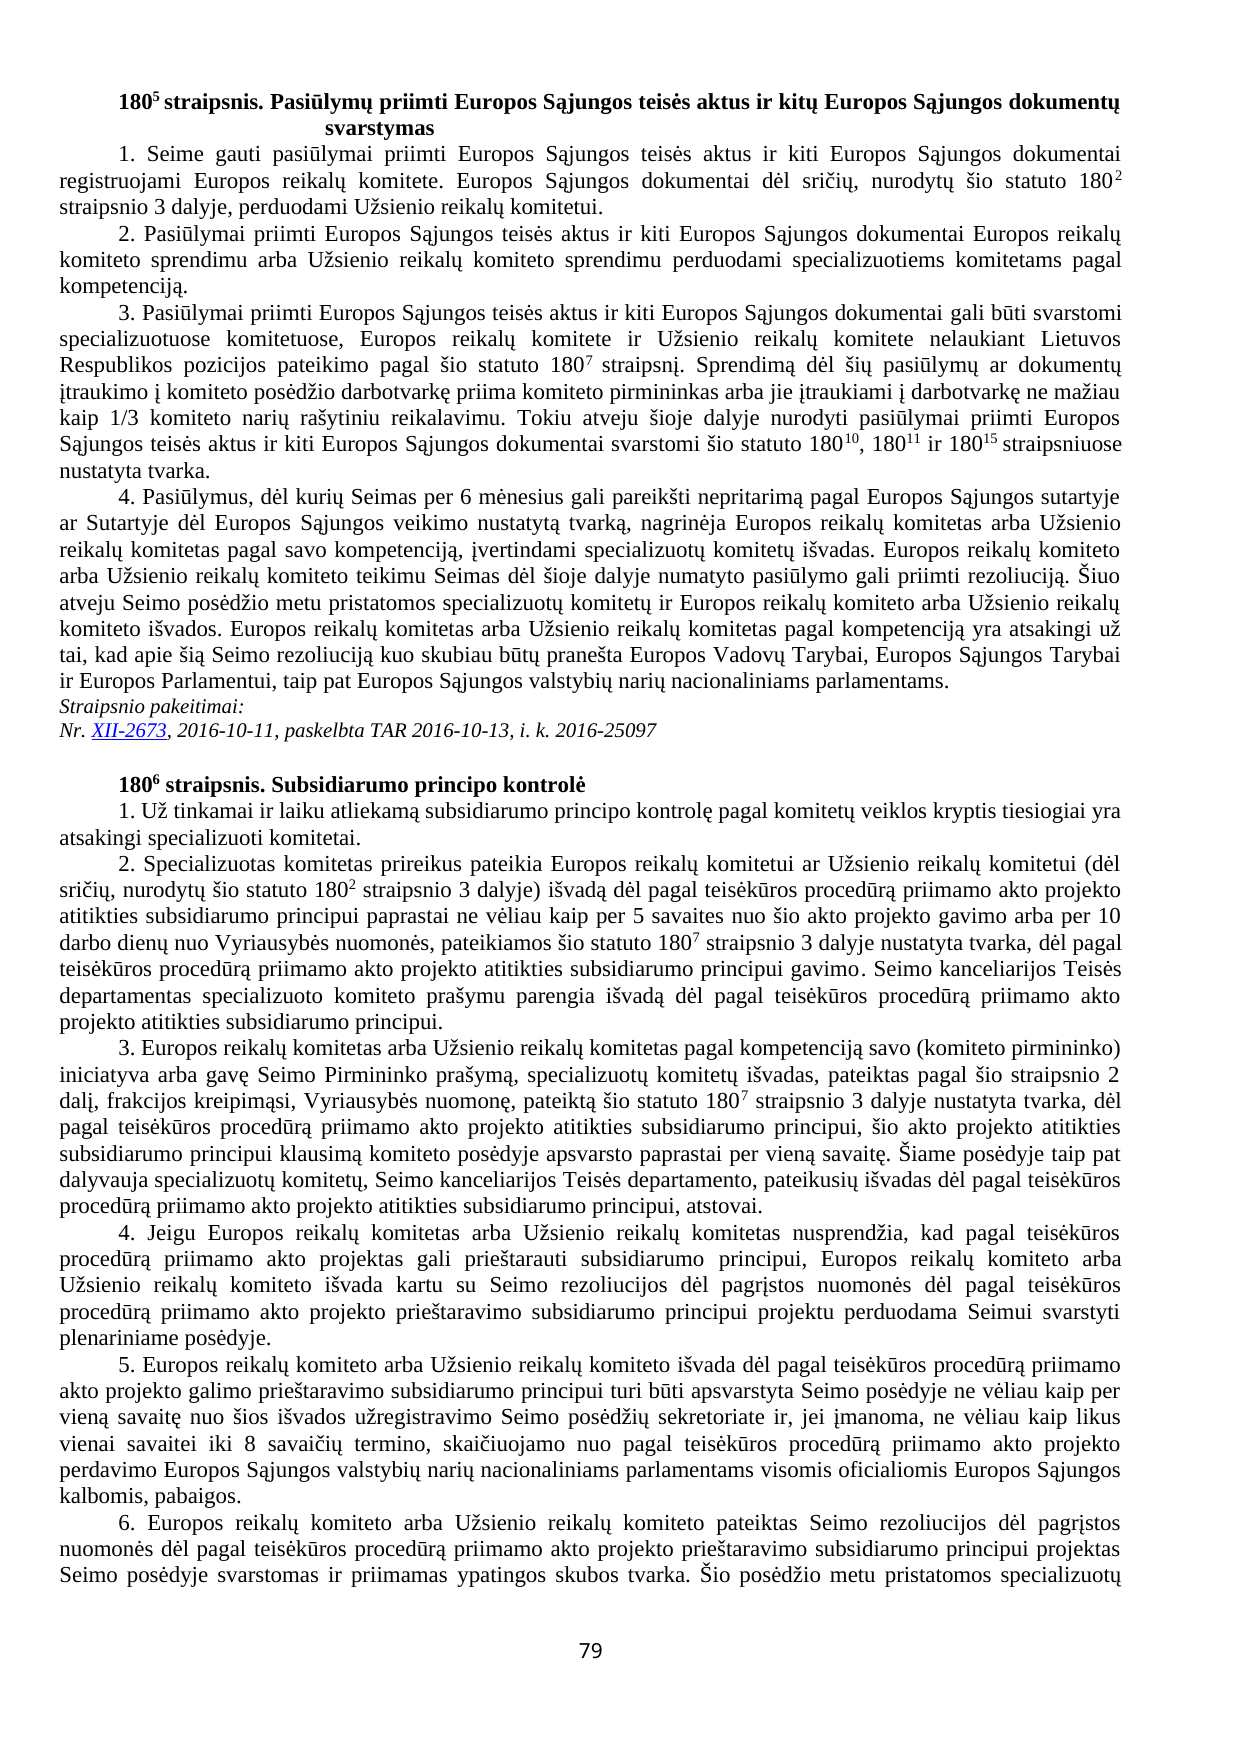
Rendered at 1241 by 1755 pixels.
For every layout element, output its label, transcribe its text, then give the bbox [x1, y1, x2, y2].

text 3. Europos reikalų komitetas arba Užsienio reikalų komitetas pagal kompetenciją savo (komiteto pirmininko) iniciatyva arba gavę Seimo Pirmininko prašymą, specializuotų komitetų išvadas, pateiktas pagal šio straipsnio 2 dalį, frakcijos kreipimąsi, Vyriausybės nuomonę, pateiktą šio statuto 1807 straipsnio 3 dalyje nustatyta tvarka, dėl pagal teisėkūros procedūrą priimamo akto projekto atitikties subsidiarumo principui, šio akto projekto atitikties subsidiarumo principui klausimą komiteto posėdyje apsvarsto paprastai per vieną savaitę. Šiame posėdyje taip pat dalyvauja specializuotų komitetų, Seimo kanceliarijos Teisės departamento, pateikusių išvadas dėl pagal teisėkūros procedūrą priimamo akto projekto atitikties subsidiarumo principui, atstovai. [59, 1034, 1122, 1219]
text 5. Europos reikalų komiteto arba Užsienio reikalų komiteto išvada dėl pagal teisėkūros procedūrą priimamo akto projekto galimo prieštaravimo subsidiarumo principui turi būti apsvarstyta Seimo posėdyje ne vėliau kaip per vieną savaitę nuo šios išvados užregistravimo Seimo posėdžių sekretoriate ir, jei įmanoma, ne vėliau kaip likus vienai savaitei iki 8 savaičių termino, skaičiuojamo nuo pagal teisėkūros procedūrą priimamo akto projekto perdavimo Europos Sąjungos valstybių narių nacionaliniams parlamentams visomis oficialiomis Europos Sąjungos kalbomis, pabaigos. [59, 1351, 1122, 1509]
text 1806 straipsnis. Subsidiarumo principo kontrolė [59, 771, 1122, 797]
text 4. Jeigu Europos reikalų komitetas arba Užsienio reikalų komitetas nusprendžia, kad pagal teisėkūros procedūrą priimamo akto projektas gali prieštarauti subsidiarumo principui, Europos reikalų komiteto arba Užsienio reikalų komiteto išvada kartu su Seimo rezoliucijos dėl pagrįstos nuomonės dėl pagal teisėkūros procedūrą priimamo akto projekto prieštaravimo subsidiarumo principui projektu perduodama Seimui svarstyti plenariniame posėdyje. [59, 1219, 1122, 1351]
text Nr. XII-2673, 2016-10-11, paskelbta TAR 2016-10-13, i. k. 2016-25097 [59, 718, 1122, 742]
text 1. Seime gauti pasiūlymai priimti Europos Sąjungos teisės aktus ir kiti Europos Sąjungos dokumentai registruojami Europos reikalų komitete. Europos Sąjungos dokumentai dėl sričių, nurodytų šio statuto 1802 straipsnio 3 dalyje, perduodami Užsienio reikalų komitetui. [59, 141, 1122, 219]
text 4. Pasiūlymus, dėl kurių Seimas per 6 mėnesius gali pareikšti nepritarimą pagal Europos Sąjungos sutartyje ar Sutartyje dėl Europos Sąjungos veikimo nustatytą tvarką, nagrinėja Europos reikalų komitetas arba Užsienio reikalų komitetas pagal savo kompetenciją, įvertindami specializuotų komitetų išvadas. Europos reikalų komiteto arba Užsienio reikalų komiteto teikimu Seimas dėl šioje dalyje numatyto pasiūlymo gali priimti rezoliuciją. Šiuo atveju Seimo posėdžio metu pristatomos specializuotų komitetų ir Europos reikalų komiteto arba Užsienio reikalų komiteto išvados. Europos reikalų komitetas arba Užsienio reikalų komitetas pagal kompetenciją yra atsakingi už tai, kad apie šią Seimo rezoliuciją kuo skubiau būtų pranešta Europos Vadovų Tarybai, Europos Sąjungos Tarybai ir Europos Parlamentui, taip pat Europos Sąjungos valstybių narių nacionaliniams parlamentams. [59, 483, 1122, 694]
text 2. Pasiūlymai priimti Europos Sąjungos teisės aktus ir kiti Europos Sąjungos dokumentai Europos reikalų komiteto sprendimu arba Užsienio reikalų komiteto sprendimu perduodami specializuotiems komitetams pagal kompetenciją. [59, 219, 1122, 299]
text 3. Pasiūlymai priimti Europos Sąjungos teisės aktus ir kiti Europos Sąjungos dokumentai gali būti svarstomi specializuotuose komitetuose, Europos reikalų komitete ir Užsienio reikalų komitete nelaukiant Lietuvos Respublikos pozicijos pateikimo pagal šio statuto 1807 straipsnį. Sprendimą dėl šių pasiūlymų ar dokumentų įtraukimo į komiteto posėdžio darbotvarkę priima komiteto pirmininkas arba jie įtraukiami į darbotvarkę ne mažiau kaip 1/3 komiteto narių rašytiniu reikalavimu. Tokiu atveju šioje dalyje nurodyti pasiūlymai priimti Europos Sąjungos teisės aktus ir kiti Europos Sąjungos dokumentai svarstomi šio statuto 18010, 18011 ir 18015 straipsniuose nustatyta tvarka. [59, 299, 1122, 483]
text 1. Už tinkamai ir laiku atliekamą subsidiarumo principo kontrolę pagal komitetų veiklos kryptis tiesiogiai yra atsakingi specializuoti komitetai. [59, 797, 1122, 850]
text Straipsnio pakeitimai: [59, 694, 1122, 718]
text 2. Specializuotas komitetas prireikus pateikia Europos reikalų komitetui ar Užsienio reikalų komitetui (dėl sričių, nurodytų šio statuto 1802 straipsnio 3 dalyje) išvadą dėl pagal teisėkūros procedūrą priimamo akto projekto atitikties subsidiarumo principui paprastai ne vėliau kaip per 5 savaites nuo šio akto projekto gavimo arba per 10 darbo dienų nuo Vyriausybės nuomonės, pateikiamos šio statuto 1807 straipsnio 3 dalyje nustatyta tvarka, dėl pagal teisėkūros procedūrą priimamo akto projekto atitikties subsidiarumo principui gavimo. Seimo kanceliarijos Teisės departamentas specializuoto komiteto prašymu parengia išvadą dėl pagal teisėkūros procedūrą priimamo akto projekto atitikties subsidiarumo principui. [59, 850, 1122, 1034]
text 1805 straipsnis. Pasiūlymų priimti Europos Sąjungos teisės aktus ir kitų Europos Sąjungos dokumentų svarstymas [118, 88, 1122, 141]
text 6. Europos reikalų komiteto arba Užsienio reikalų komiteto pateiktas Seimo rezoliucijos dėl pagrįstos nuomonės dėl pagal teisėkūros procedūrą priimamo akto projekto prieštaravimo subsidiarumo principui projektas Seimo posėdyje svarstomas ir priimamas ypatingos skubos tvarka. Šio posėdžio metu pristatomos specializuotų [59, 1509, 1122, 1588]
